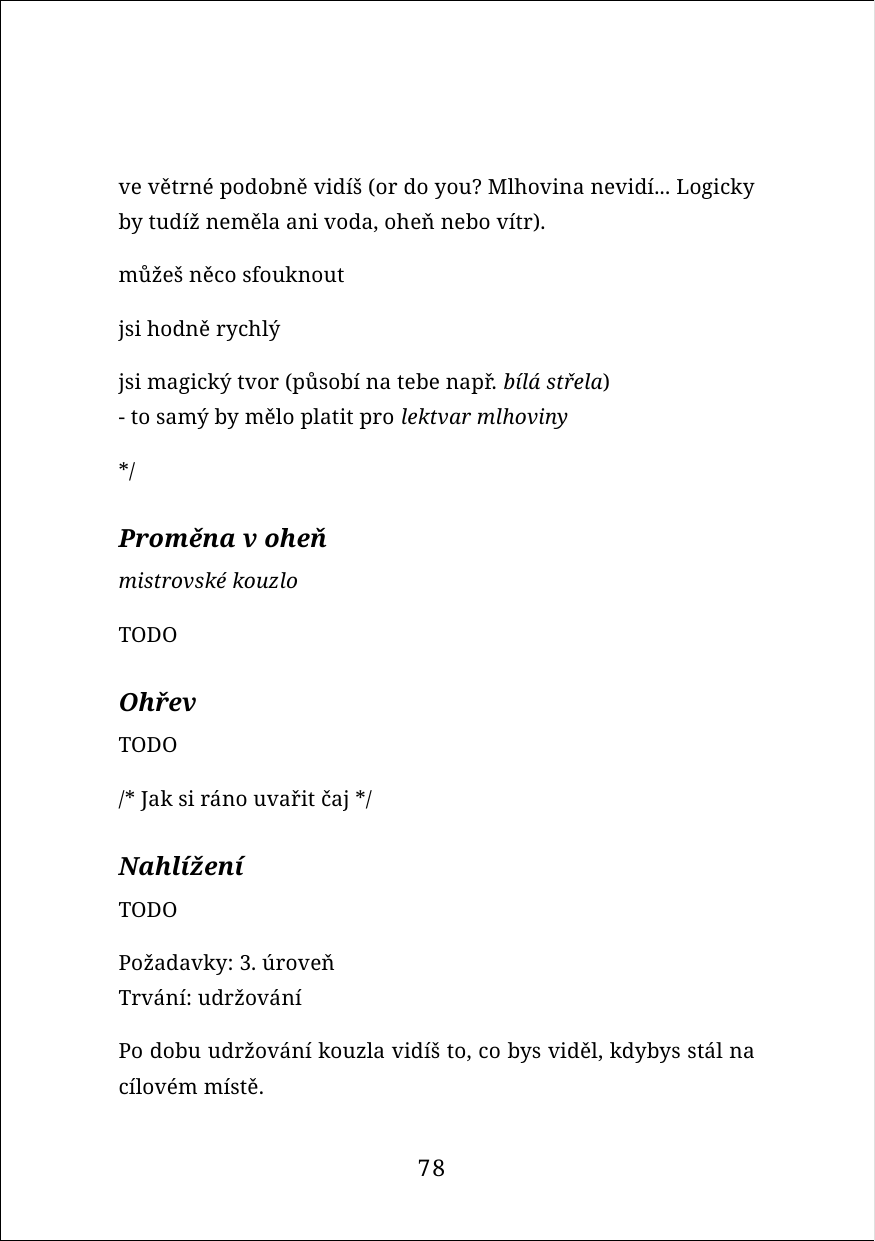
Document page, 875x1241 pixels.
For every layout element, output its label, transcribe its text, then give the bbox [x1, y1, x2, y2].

text mistrovské kouzlo [118, 567, 756, 595]
text */ [118, 456, 756, 484]
text můžeš něco sfouknout [118, 261, 756, 289]
text ve větrné podobně vidíš (or do you? Mlhovina nevidí... Logicky by tudíž neměla ani voda, oheň nebo vítr). [118, 172, 756, 236]
text Po dobu udržování kouzla vidíš to, co bys viděl, kdybys stál na cílovém místě. [118, 1037, 756, 1101]
text Požadavky: 3. úroveň Trvání: udržování [118, 948, 756, 1012]
text /* Jak si ráno uvařit čaj */ [118, 784, 756, 812]
subtitle Proměna v oheň [118, 521, 756, 555]
text TODO [118, 620, 756, 648]
subtitle Nahlížení [118, 849, 756, 883]
subtitle Ohřev [118, 685, 756, 719]
text TODO [118, 731, 756, 759]
text TODO [118, 895, 756, 923]
text jsi hodně rychlý [118, 314, 756, 342]
text jsi magický tvor (působí na tebe např. bílá střela) - to samý by mělo platit pro lektvar mlhoviny [118, 367, 756, 431]
